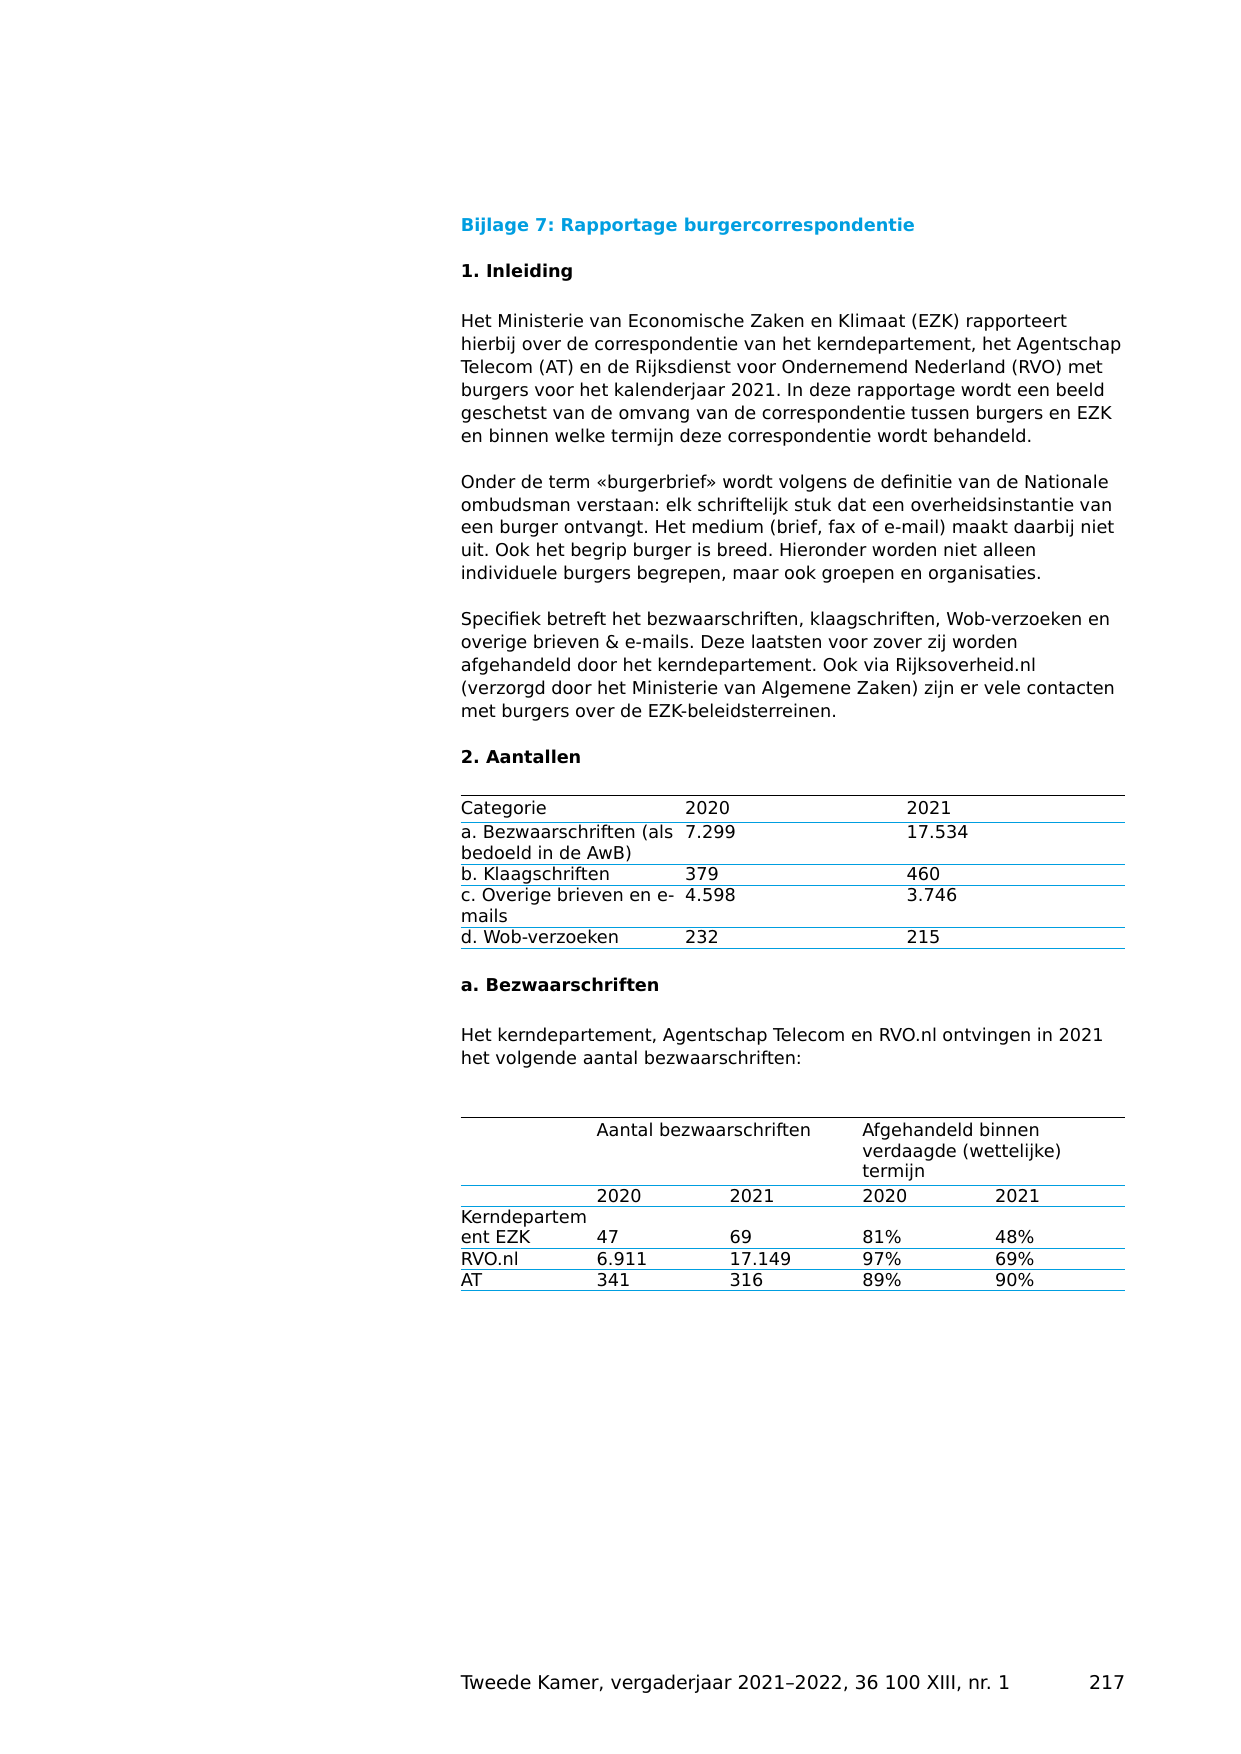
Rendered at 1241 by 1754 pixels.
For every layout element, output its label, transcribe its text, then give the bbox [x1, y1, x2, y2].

table_cell 2021 [726, 1186, 859, 1206]
text Onder de term «burgerbrief» wordt volgens de definitie van de Nationale ombudsman verstaan: elk schriftelijk stuk dat een overheidsinstantie van een burger ontvangt. Het medium (brief, fax of e-mail) maakt daarbij niet uit. Ook het begrip burger is breed. Hieronder worden niet alleen individuele burgers begrepen, maar ook groepen en organisaties. [461, 470, 1125, 584]
table_cell 17.534 [904, 823, 1125, 863]
table_cell 17.149 [726, 1249, 859, 1269]
text Het Ministerie van Economische Zaken en Klimaat (EZK) rapporteert hierbij over de correspondentie van het kerndepartement, het Agentschap Telecom (AT) en de Rijksdienst voor Ondernemend Nederland (RVO) met burgers voor het kalenderjaar 2021. In deze rapportage wordt een beeld geschetst van de omvang van de correspondentie tussen burgers en EZK en binnen welke termijn deze correspondentie wordt behandeld. [461, 309, 1125, 447]
text Het kerndepartement, Agentschap Telecom en RVO.nl ontvingen in 2021 het volgende aantal bezwaarschriften: [461, 1023, 1125, 1069]
table_cell Afgehandeld binnen verdaagde (wettelijke) termijn [859, 1118, 1125, 1185]
text Specifiek betreft het bezwaarschriften, klaagschriften, Wob-verzoeken en overige brieven & e-mails. Deze laatsten voor zover zij worden afgehandeld door het kerndepartement. Ook via Rijksoverheid.nl (verzorgd door het Ministerie van Algemene Zaken) zijn er vele contacten met burgers over de EZK-beleidsterreinen. [461, 607, 1125, 722]
table_cell [461, 1186, 593, 1206]
title Bijlage 7: Rapportage burgercorrespondentie [461, 213, 1125, 236]
table_cell 48% [992, 1207, 1125, 1248]
table_cell 215 [904, 928, 1125, 947]
table_cell 2021 [904, 796, 1125, 822]
table_cell 3.746 [904, 886, 1125, 926]
table_cell 90% [992, 1270, 1125, 1290]
table_cell 2020 [594, 1186, 726, 1206]
table_cell d. Wob-verzoeken [461, 928, 682, 947]
table_cell 2020 [859, 1186, 992, 1206]
table_cell Aantal bezwaarschriften [594, 1118, 859, 1185]
table_cell b. Klaagschriften [461, 865, 682, 884]
table_cell c. Overige brieven en e-mails [461, 886, 682, 926]
table_cell RVO.nl [461, 1249, 593, 1269]
table_cell 379 [682, 865, 903, 884]
table_cell [461, 1118, 593, 1185]
table_cell 69 [726, 1207, 859, 1248]
table_cell 4.598 [682, 886, 903, 926]
table_cell 7.299 [682, 823, 903, 863]
table_cell 97% [859, 1249, 992, 1269]
table_cell 89% [859, 1270, 992, 1290]
table_cell 2021 [992, 1186, 1125, 1206]
text 2. Aantallen [461, 745, 1125, 768]
text a. Bezwaarschriften [461, 973, 1125, 996]
table_cell 69% [992, 1249, 1125, 1269]
table_cell 2020 [682, 796, 903, 822]
table_cell 316 [726, 1270, 859, 1290]
table_cell AT [461, 1270, 593, 1290]
table_cell Kerndepartement EZK [461, 1207, 593, 1248]
table_cell Categorie [461, 796, 682, 822]
table_header Tabel 121 Aantal burgerbrieven [461, 770, 1125, 795]
table_cell 81% [859, 1207, 992, 1248]
table_header Tabel 122 Aantal bezwaarschriften [461, 1092, 1125, 1117]
table_cell a. Bezwaarschriften (als bedoeld in de AwB) [461, 823, 682, 863]
table_cell 341 [594, 1270, 726, 1290]
text 1. Inleiding [461, 259, 1125, 282]
table_cell 47 [594, 1207, 726, 1248]
table_cell 460 [904, 865, 1125, 884]
table_cell 6.911 [594, 1249, 726, 1269]
table_cell 232 [682, 928, 903, 947]
